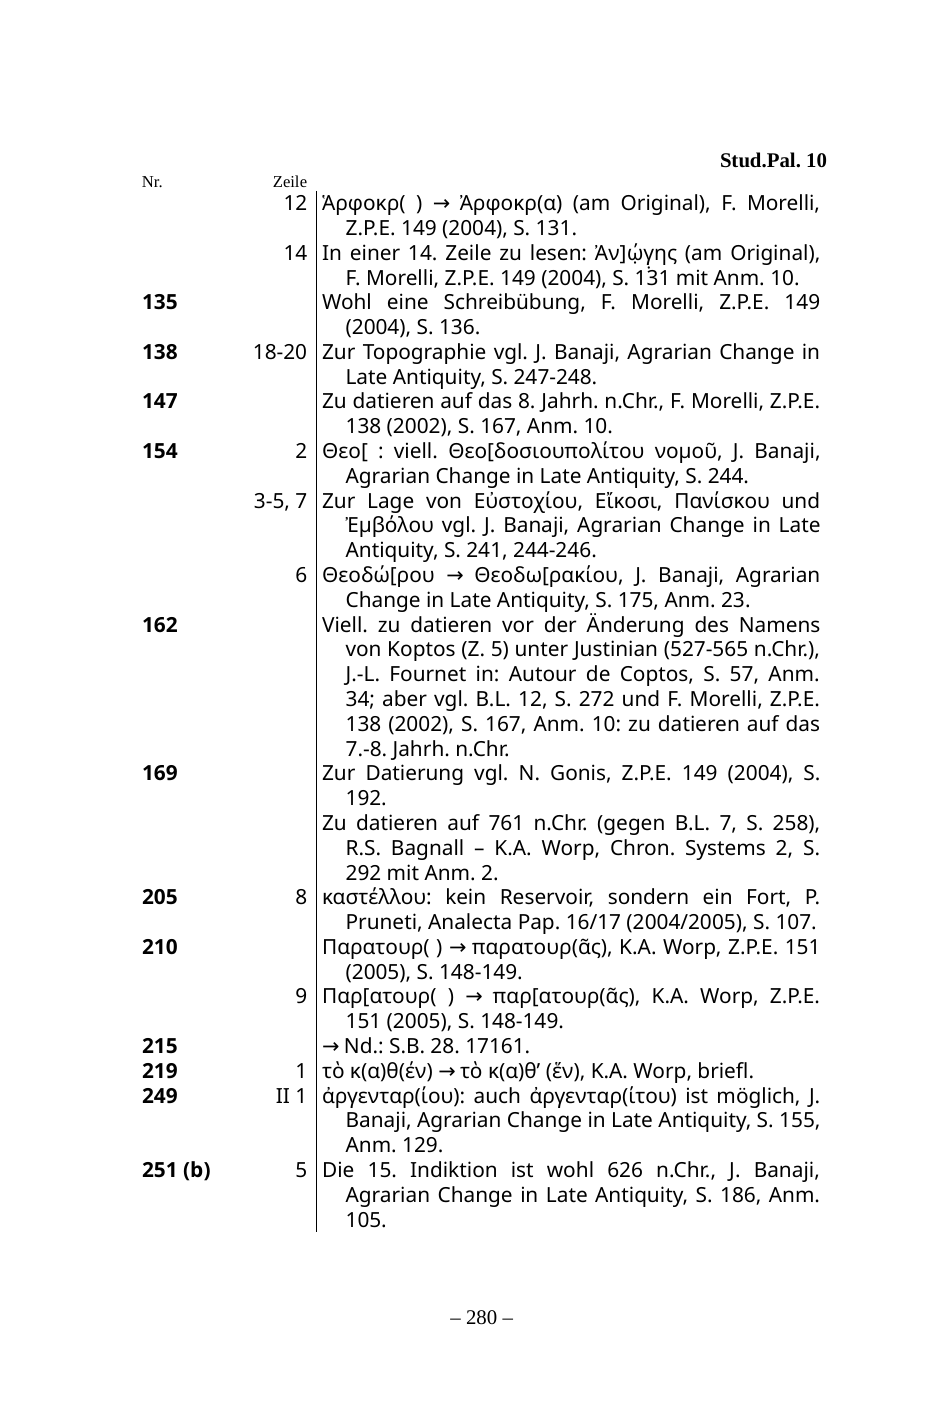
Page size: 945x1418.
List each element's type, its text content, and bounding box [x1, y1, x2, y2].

table_cell 138 [136, 340, 224, 389]
table_cell Παρατουρ( ) → παρατουρ(ᾶς), K.A. Worp, Z.P.E. 151 (2005), S. 148-149. [317, 935, 827, 984]
table_cell [136, 811, 316, 885]
table_cell 249 [136, 1083, 224, 1158]
table_cell 2 [224, 439, 316, 488]
table_cell 18-20 [224, 340, 316, 389]
table_cell [136, 563, 224, 612]
table_cell Zur Topographie vgl. J. Banaji, Agrarian Change in Late Antiquity, S. 247-248. [317, 340, 827, 389]
table_cell Viell. zu datieren vor der Änderung des Namens von Koptos (Z. 5) unter Justinian (527-565 n.Chr.), J.-L. Fournet in: Autour de Coptos, S. 57, Anm. 34; aber vgl. B.L. 12, S. 272 und F. Morelli, Z.P.E. 138 (2002), S. 167, Anm. 10: zu datieren auf das 7.-8. Jahrh. n.Chr. [317, 612, 827, 761]
table_cell 5 [224, 1158, 316, 1232]
table_cell Die 15. Indiktion ist wohl 626 n.Chr., J. Banaji, Agrarian Change in Late Antiquity, S. 186, Anm. 105. [317, 1158, 827, 1232]
table_cell Zu datieren auf das 8. Jahrh. n.Chr., F. Morelli, Z.P.E. 138 (2002), S. 167, Anm. 10. [317, 389, 827, 439]
table_cell 215 [136, 1034, 316, 1058]
table_cell 251 (b) [136, 1158, 224, 1232]
table_cell Zur Lage von Εὐστοχίου, Εἴκοσι, Πανίσκου und Ἐμβόλου vgl. J. Banaji, Agrarian Change in Late Antiquity, S. 241, 244-246. [317, 488, 827, 563]
table_cell Ἁρφοκρ( ) → Ἀρφοκρ(α) (am Original), F. Morelli, Z.P.E. 149 (2004), S. 131. [317, 191, 827, 240]
table_cell 6 [224, 563, 316, 612]
table_cell II 1 [224, 1083, 316, 1158]
table_cell [136, 191, 224, 240]
table_cell [136, 488, 224, 563]
table_cell 205 [136, 885, 224, 934]
table_cell ἀργενταρ(ίου): auch ἀργενταρ(ίτου) ist möglich, J. Banaji, Agrarian Change in Late Antiquity, S. 155, Anm. 129. [317, 1083, 827, 1158]
table_cell 219 [136, 1059, 224, 1083]
table_cell [136, 240, 224, 290]
table_cell → Nd.: S.B. 28. 17161. [317, 1034, 827, 1058]
table_cell 12 [224, 191, 316, 240]
table_cell 162 [136, 612, 316, 761]
table_cell 154 [136, 439, 224, 488]
table_cell Wohl eine Schreibübung, F. Morelli, Z.P.E. 149 (2004), S. 136. [317, 290, 827, 339]
table_cell 210 [136, 935, 224, 984]
table_cell 1 [224, 1059, 316, 1083]
table_cell [224, 935, 316, 984]
table_cell Παρ[ατουρ( ) → παρ[ατουρ(ᾶς), K.A. Worp, Z.P.E. 151 (2005), S. 148-149. [317, 984, 827, 1034]
table_cell 169 [136, 761, 316, 811]
table_cell τὸ κ(α)θ(έν) → τὸ κ(α)θ’ (ἕν), K.A. Worp, briefl. [317, 1059, 827, 1083]
table_cell 8 [224, 885, 316, 934]
table_cell Θεοδώ[ρου → Θεοδω[ρακίου, J. Banaji, Agrarian Change in Late Antiquity, S. 175, Anm. 23. [317, 563, 827, 612]
table_cell 9 [224, 984, 316, 1034]
table_cell 14 [224, 240, 316, 290]
table_cell Zu datieren auf 761 n.Chr. (gegen B.L. 7, S. 258), R.S. Bagnall – K.A. Worp, Chron. Systems 2, S. 292 mit Anm. 2. [317, 811, 827, 885]
table_cell Θεο[ : viell. Θεο[δοσιουπολίτου νομοῦ, J. Banaji, Agrarian Change in Late Antiquity, S. 244. [317, 439, 827, 488]
table_cell Zur Datierung vgl. N. Gonis, Z.P.E. 149 (2004), S. 192. [317, 761, 827, 811]
table_cell 135 [136, 290, 316, 339]
table_cell [136, 984, 224, 1034]
table_cell καστέλλου: kein Reservoir, sondern ein Fort, P. Pruneti, Analecta Pap. 16/17 (2004/2005), S. 107. [317, 885, 827, 934]
table_cell 3-5, 7 [224, 488, 316, 563]
table_cell In einer 14. Zeile zu lesen: Ἀν]ώ̣γ̣ης (am Original), F. Morelli, Z.P.E. 149 (2004), S. 131 mit Anm. 10. [317, 240, 827, 290]
table_cell 147 [136, 389, 316, 439]
